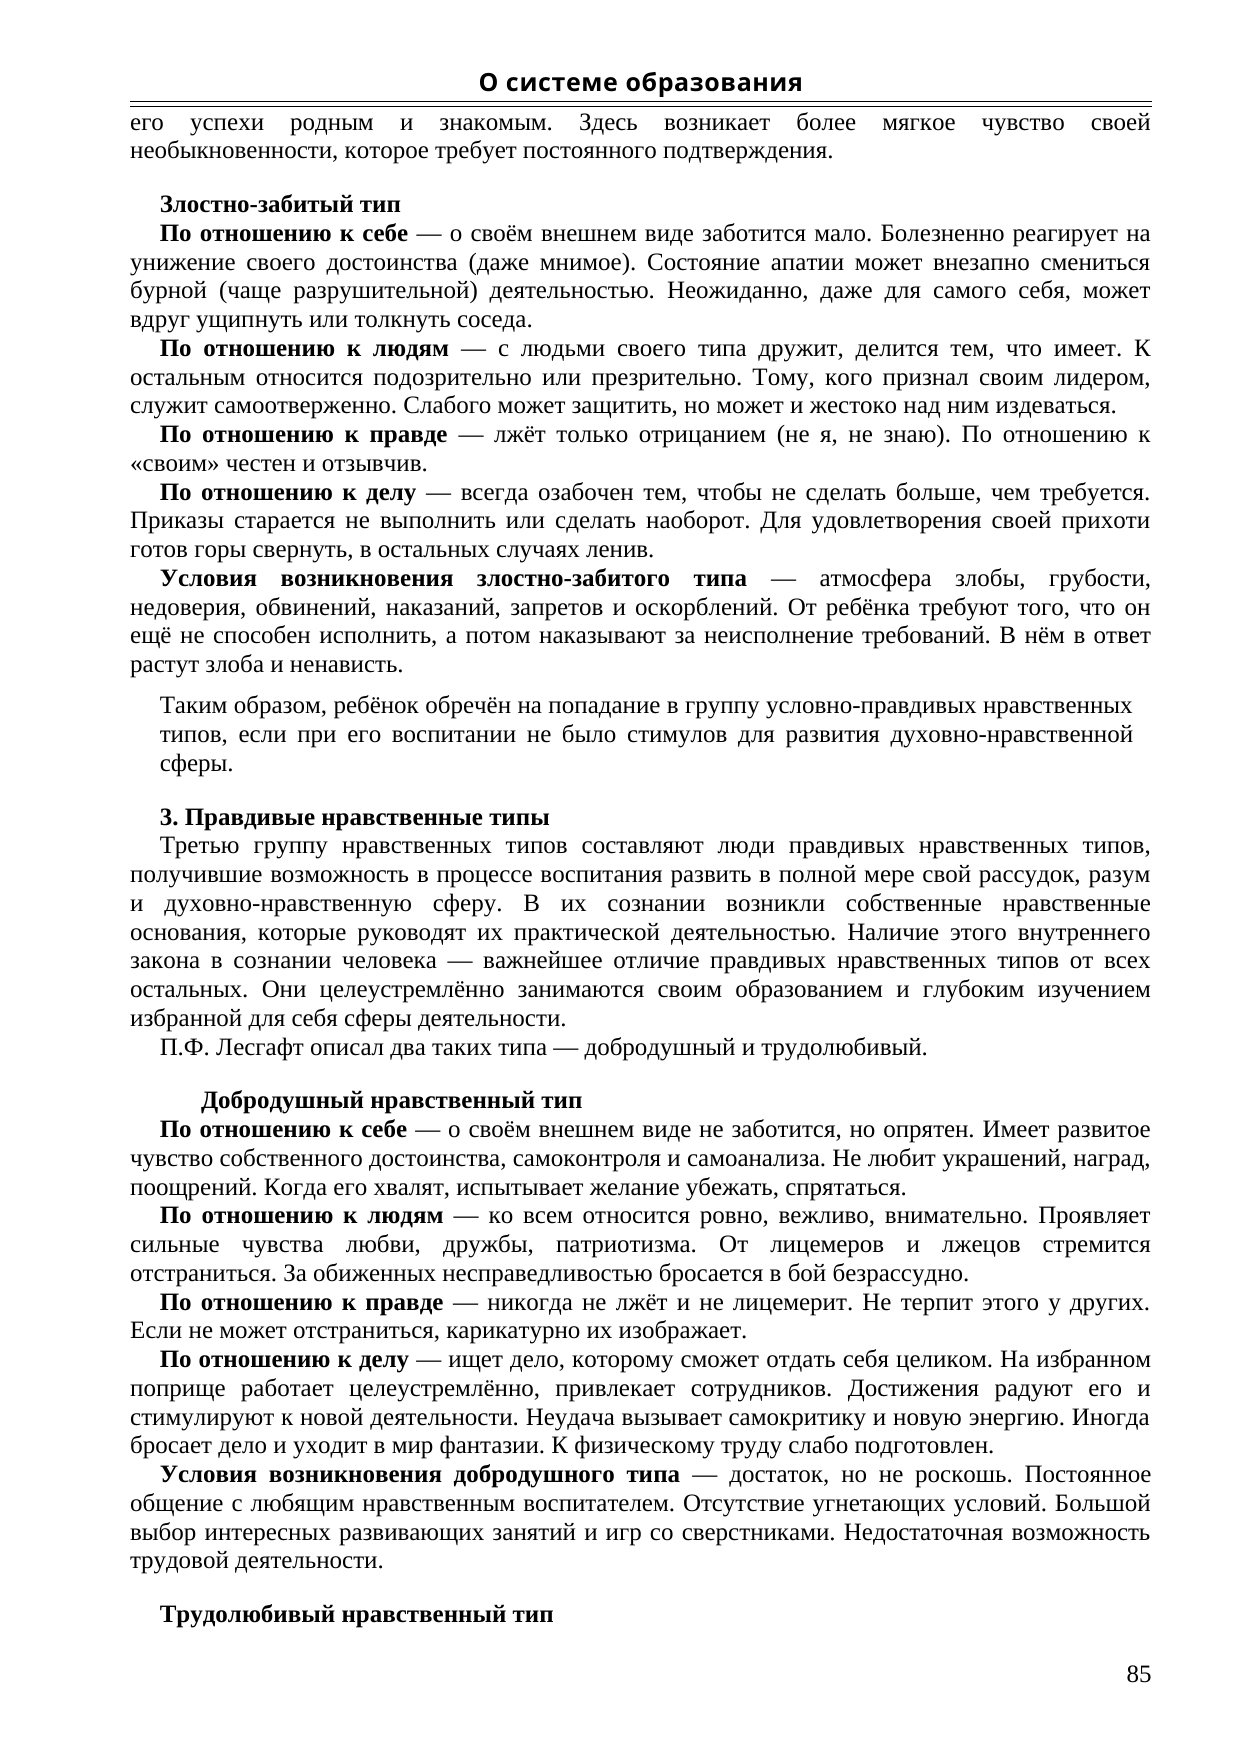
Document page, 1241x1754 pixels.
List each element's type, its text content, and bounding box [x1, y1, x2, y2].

text Условия возникновения добродушного типа — достаток, но не роскошь. Постоянное общение с любящим нравственным воспитателем. Отсутствие угнетающих условий. Большой выбор интересных развивающих занятий и игр со сверстниками. Недостаточная возможность трудовой деятельности. [130, 1459, 1152, 1574]
text По отношению к делу — всегда озабочен тем, чтобы не сделать больше, чем требуется. Приказы старается не выполнить или сделать наоборот. Для удовлетворения своей прихоти готов горы свернуть, в остальных случаях ленив. [130, 477, 1152, 563]
text Добродушный нравственный тип [130, 1085, 1152, 1114]
text Трудолюбивый нравственный тип [130, 1599, 1152, 1628]
text 3. Правдивые нравственные типы [130, 802, 1152, 830]
text По отношению к делу — ищет дело, которому сможет отдать себя целиком. На избранном поприще работает целеустремлённо, привлекает сотрудников. Достижения радуют его и стимулируют к новой деятельности. Неудача вызывает самокритику и новую энергию. Иногда бросает дело и уходит в мир фантазии. К физическому труду слабо подготовлен. [130, 1344, 1152, 1459]
text По отношению к людям — ко всем относится ровно, вежливо, внимательно. Проявляет сильные чувства любви, дружбы, патриотизма. От лицемеров и лжецов стремится отстраниться. За обиженных несправедливостью бросается в бой безрассудно. [130, 1200, 1152, 1287]
text Таким образом, ребёнок обречён на попадание в группу условно-правдивых нравственных типов, если при его воспитании не было стимулов для развития духовно-нравственной сферы. [159, 690, 1134, 777]
text По отношению к людям — с людьми своего типа дружит, делится тем, что имеет. К остальным относится подозрительно или презрительно. Тому, кого признал своим лидером, служит самоотверженно. Слабого может защитить, но может и жестоко над ним издеваться. [130, 333, 1152, 419]
text Условия возникновения злостно-забитого типа — атмосфера злобы, грубости, недоверия, обвинений, наказаний, запретов и оскорблений. От ребёнка требуют того, что он ещё не способен исполнить, а потом наказывают за неисполнение требований. В нём в ответ растут злоба и ненависть. [130, 563, 1152, 678]
text его успехи родным и знакомым. Здесь возникает более мягкое чувство своей необыкновенности, которое требует постоянного подтверждения. [130, 107, 1152, 164]
text П.Ф. Лесгафт описал два таких типа — добродушный и трудолюбивый. [130, 1032, 1152, 1060]
text Злостно-забитый тип [130, 189, 1152, 218]
text По отношению к себе — о своём внешнем виде не заботится, но опрятен. Имеет развитое чувство собственного достоинства, самоконтроля и самоанализа. Не любит украшений, наград, поощрений. Когда его хвалят, испытывает желание убежать, спрятаться. [130, 1114, 1152, 1200]
text По отношению к правде — лжёт только отрицанием (не я, не знаю). По отношению к «своим» честен и отзывчив. [130, 419, 1152, 477]
text Третью группу нравственных типов составляют люди правдивых нравственных типов, получившие возможность в процессе воспитания развить в полной мере свой рассудок, разум и духовно-нравственную сферу. В их сознании возникли собственные нравственные основания, которые руководят их практической деятельностью. Наличие этого внутреннего закона в сознании человека — важнейшее отличие правдивых нравственных типов от всех остальных. Они целеустремлённо занимаются своим образованием и глубоким изучением избранной для себя сферы деятельности. [130, 830, 1152, 1032]
text По отношению к правде — никогда не лжёт и не лицемерит. Не терпит этого у других. Если не может отстраниться, карикатурно их изображает. [130, 1287, 1152, 1344]
text По отношению к себе — о своём внешнем виде заботится мало. Болезненно реагирует на унижение своего достоинства (даже мнимое). Состояние апатии может внезапно смениться бурной (чаще разрушительной) деятельностью. Неожиданно, даже для самого себя, может вдруг ущипнуть или толкнуть соседа. [130, 218, 1152, 333]
